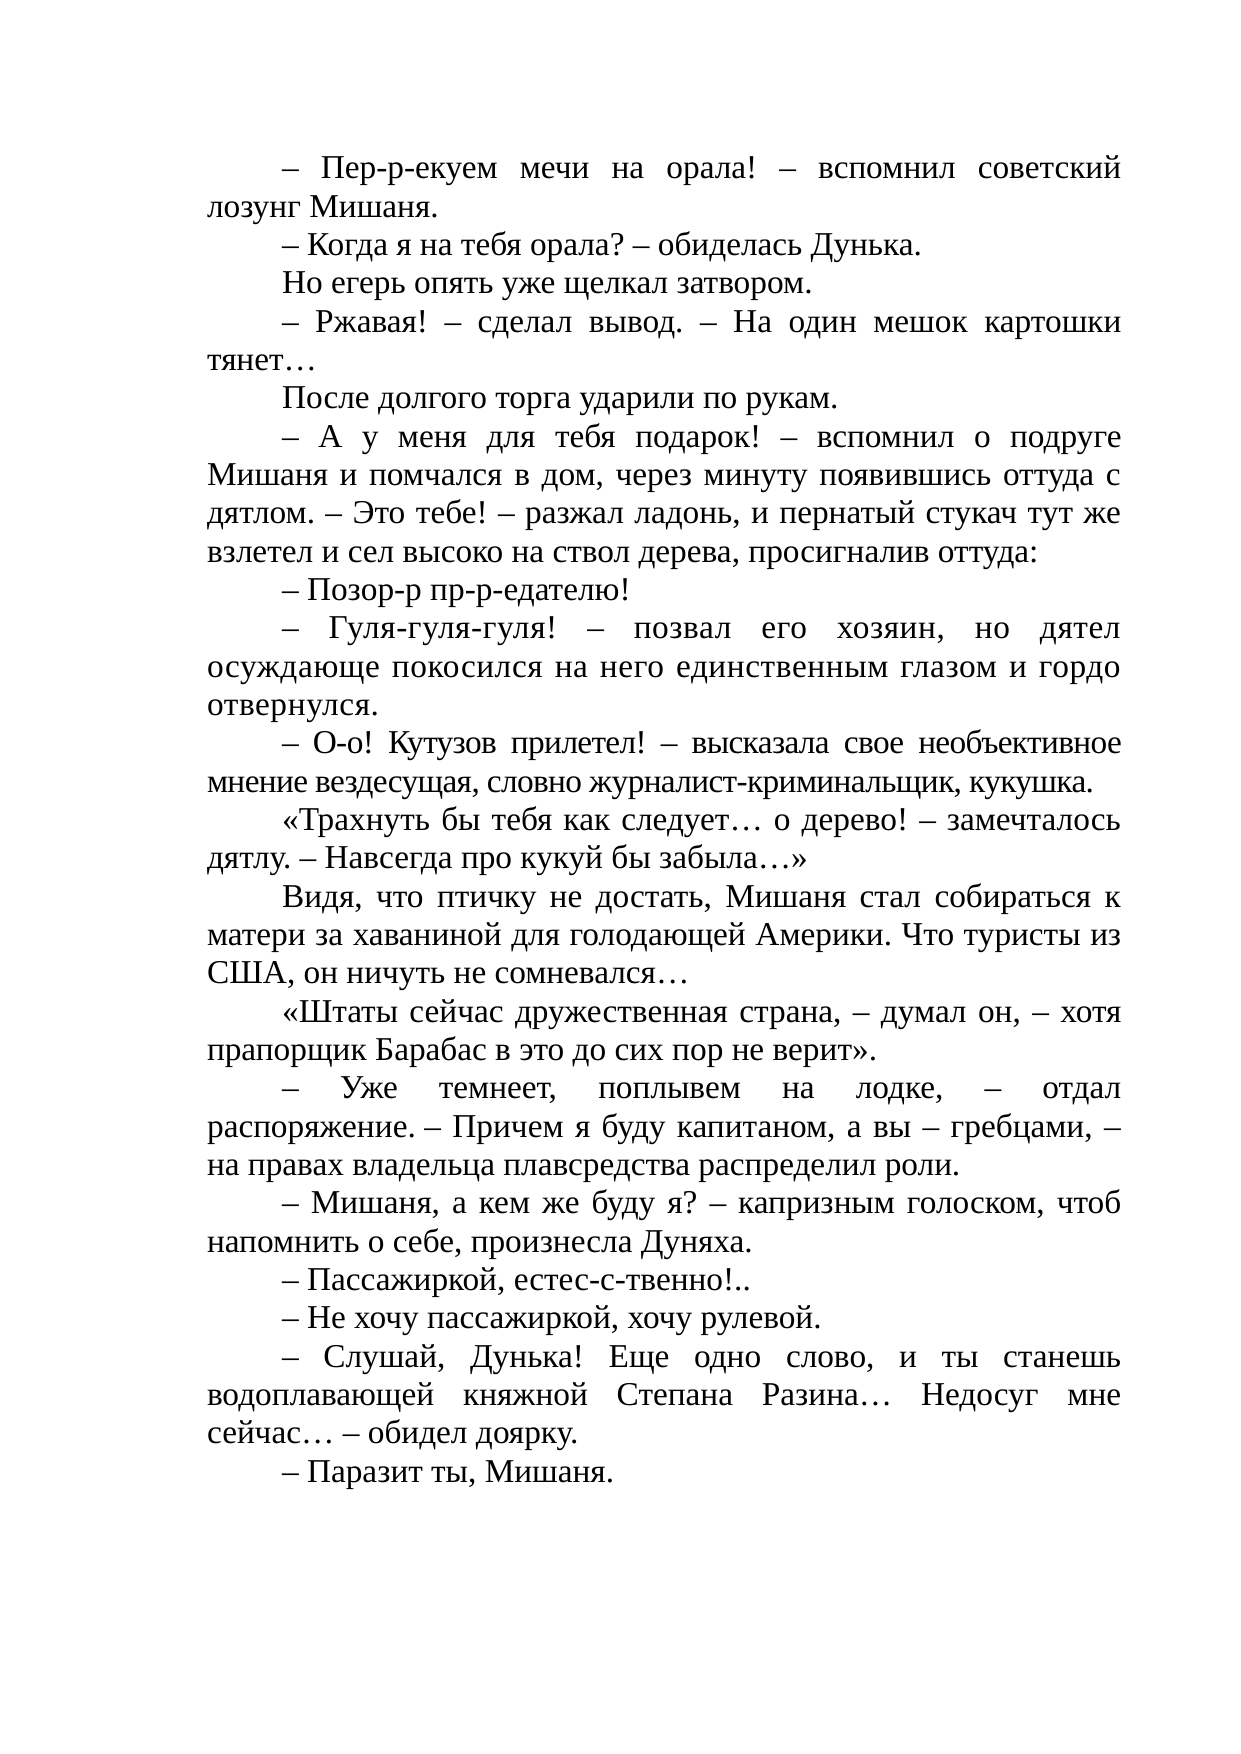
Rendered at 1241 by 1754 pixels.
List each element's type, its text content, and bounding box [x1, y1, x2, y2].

subtitle – Пер-р-екуем мечи на орала! – вспомнил советский лозунг Мишаня. [207, 148, 1122, 224]
subtitle После долгого торга ударили по рукам. [207, 378, 1122, 416]
subtitle – Позор-р пр-р-едателю! [207, 569, 1122, 608]
subtitle – Пассажиркой, естес-с-твенно!.. [207, 1259, 1122, 1298]
subtitle – А у меня для тебя подарок! – вспомнил о подруге Мишаня и помчался в дом, через минуту появившись оттуда с дятлом. – Это тебе! – разжал ладонь, и пернатый стукач тут же взлетел и сел высоко на ствол дерева, просигналив оттуда: [207, 416, 1122, 569]
subtitle – О-о! Кутузов прилетел! – высказала свое необъективное мнение вездесущая, словно журналист-криминальщик, кукушка. [207, 723, 1122, 799]
subtitle «Трахнуть бы тебя как следует… о дерево! – замечталось дятлу. – Навсегда про кукуй бы забыла…» [207, 799, 1122, 876]
subtitle – Гуля-гуля-гуля! – позвал его хозяин, но дятел осуждающе покосился на него единственным глазом и гордо отвернулся. [207, 608, 1122, 723]
subtitle – Слушай, Дунька! Еще одно слово, и ты станешь водоплавающей княжной Степана Разина… Недосуг мне сейчас… – обидел доярку. [207, 1336, 1122, 1451]
subtitle – Не хочу пассажиркой, хочу рулевой. [207, 1298, 1122, 1336]
subtitle – Паразит ты, Мишаня. [207, 1451, 1122, 1489]
subtitle – Уже темнеет, поплывем на лодке, – отдал распоряжение. – Причем я буду капитаном, а вы – гребцами, – на правах владельца плавсредства распределил роли. [207, 1068, 1122, 1183]
subtitle Видя, что птичку не достать, Мишаня стал собираться к матери за хаваниной для голодающей Америки. Что туристы из США, он ничуть не сомневался… [207, 876, 1122, 991]
subtitle – Ржавая! – сделал вывод. – На один мешок картошки тянет… [207, 301, 1122, 378]
subtitle – Когда я на тебя орала? – обиделась Дунька. [207, 224, 1122, 263]
subtitle Но егерь опять уже щелкал затвором. [207, 263, 1122, 301]
subtitle – Мишаня, а кем же буду я? – капризным голоском, чтоб напомнить о себе, произнесла Дуняха. [207, 1183, 1122, 1259]
subtitle «Штаты сейчас дружественная страна, – думал он, – хотя прапорщик Барабас в это до сих пор не верит». [207, 991, 1122, 1068]
